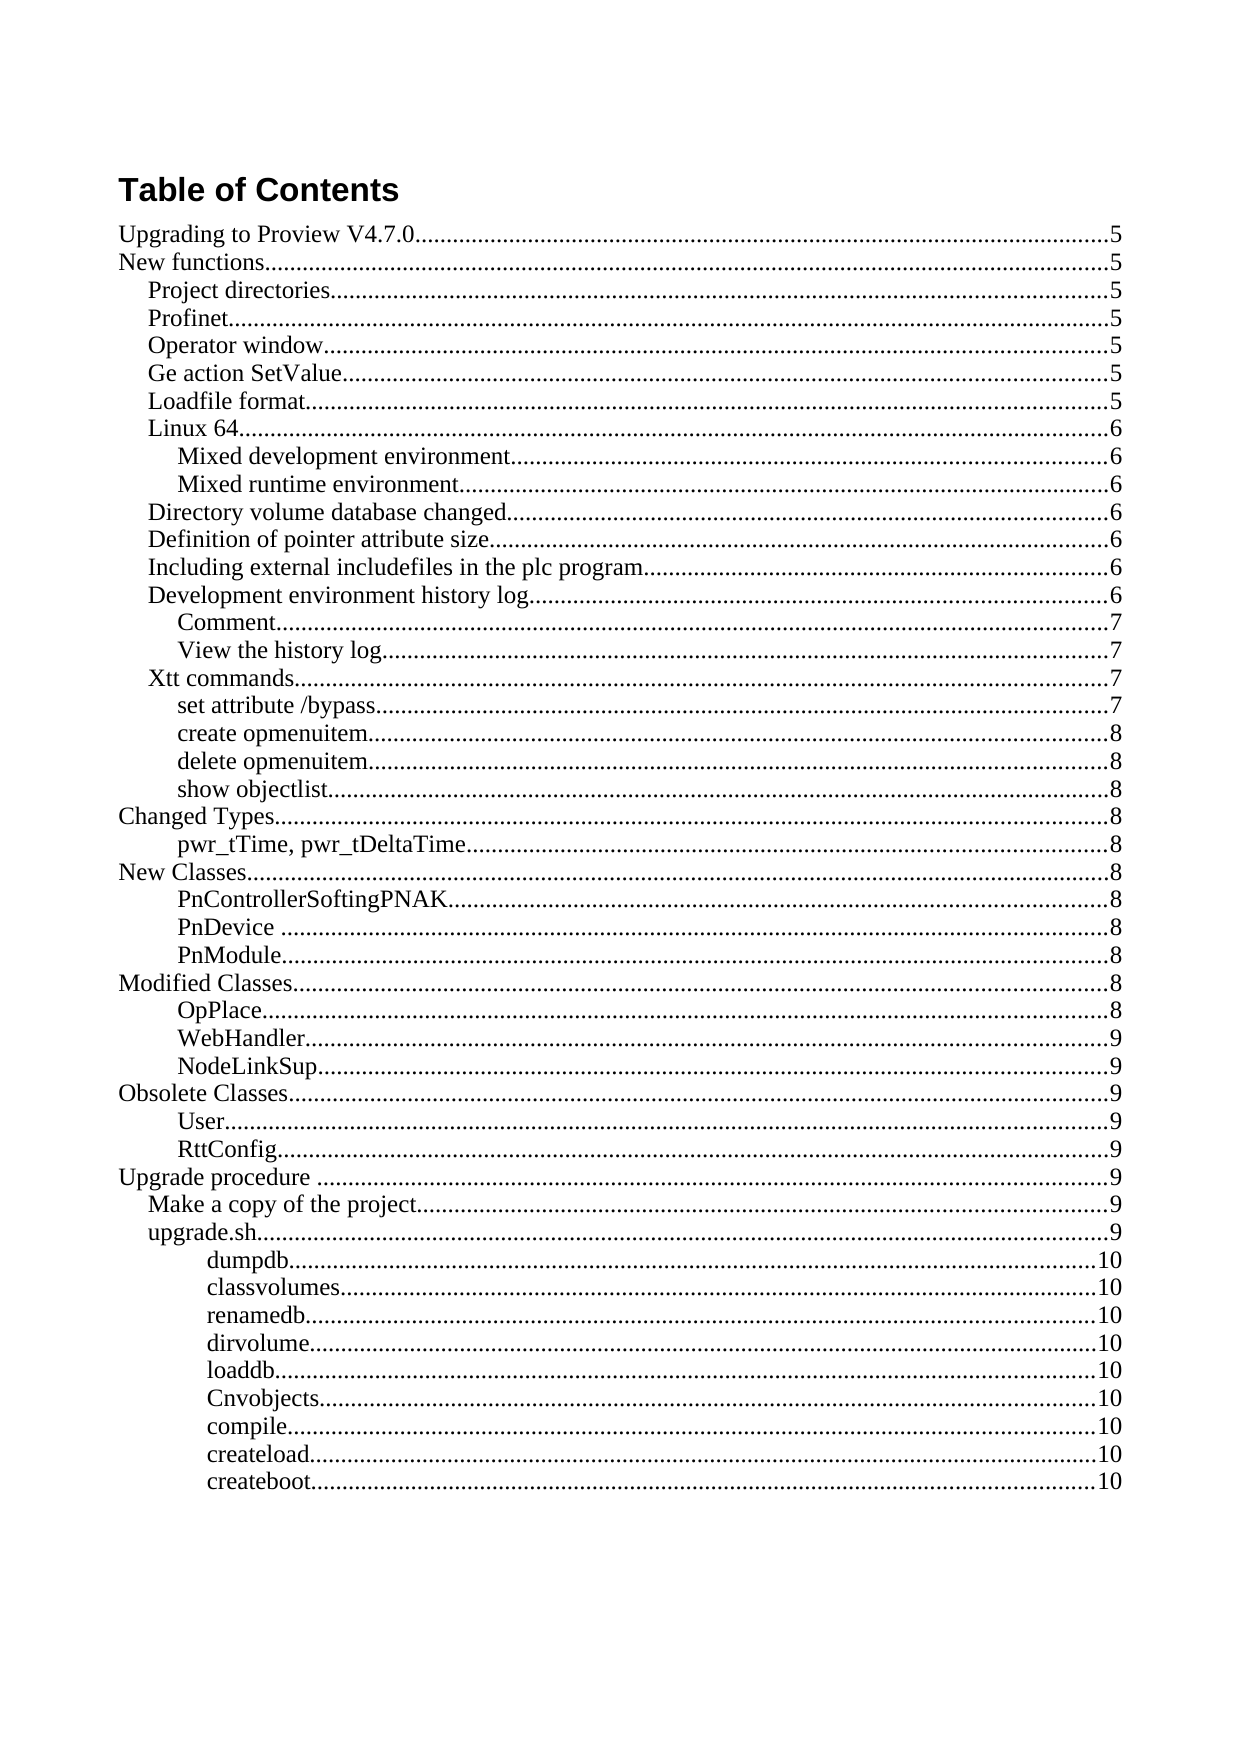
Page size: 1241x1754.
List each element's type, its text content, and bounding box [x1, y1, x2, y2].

text Development environment history log 6 [148, 581, 1122, 608]
text Linux 64 6 [148, 414, 1122, 442]
text Profinet 5 [148, 304, 1122, 331]
text Changed Types 8 [118, 802, 1122, 830]
text create opmenuitem 8 [177, 719, 1122, 747]
text Project directories 5 [148, 276, 1122, 304]
text Operator window 5 [148, 331, 1122, 359]
subtitle Table of Contents [118, 171, 1122, 208]
text New functions 5 [118, 248, 1122, 276]
text Including external includefiles in the plc program 6 [148, 553, 1122, 581]
text createload 10 [207, 1440, 1122, 1467]
text pwr_tTime, pwr_tDeltaTime 8 [177, 830, 1122, 858]
text show objectlist 8 [177, 775, 1122, 802]
text Loadfile format 5 [148, 387, 1122, 414]
text loaddb 10 [207, 1357, 1122, 1384]
text Mixed development environment 6 [177, 442, 1122, 470]
text upgrade.sh 9 [148, 1218, 1122, 1246]
text Ge action SetValue 5 [148, 359, 1122, 387]
text PnControllerSoftingPNAK 8 [177, 886, 1122, 913]
text Upgrade procedure 9 [118, 1163, 1122, 1190]
text Obsolete Classes 9 [118, 1079, 1122, 1107]
text Comment 7 [177, 608, 1122, 636]
text Mixed runtime environment 6 [177, 470, 1122, 498]
text classvolumes 10 [207, 1273, 1122, 1301]
text dumpdb 10 [207, 1246, 1122, 1273]
text RttConfig 9 [177, 1135, 1122, 1163]
text New Classes 8 [118, 858, 1122, 886]
text Xtt commands 7 [148, 664, 1122, 692]
text View the history log 7 [177, 636, 1122, 664]
text User 9 [177, 1107, 1122, 1135]
text Directory volume database changed 6 [148, 498, 1122, 525]
text renamedb 10 [207, 1301, 1122, 1329]
text dirvolume 10 [207, 1329, 1122, 1357]
text set attribute /bypass 7 [177, 692, 1122, 719]
text Definition of pointer attribute size 6 [148, 525, 1122, 553]
text WebHandler 9 [177, 1024, 1122, 1052]
text NodeLinkSup 9 [177, 1052, 1122, 1079]
text OpPlace 8 [177, 996, 1122, 1024]
text Upgrading to Proview V4.7.0 5 [118, 221, 1122, 248]
text Make a copy of the project 9 [148, 1190, 1122, 1218]
text createboot 10 [207, 1467, 1122, 1495]
text compile 10 [207, 1412, 1122, 1440]
text delete opmenuitem 8 [177, 747, 1122, 775]
text PnDevice 8 [177, 913, 1122, 941]
text Modified Classes 8 [118, 969, 1122, 996]
text Cnvobjects 10 [207, 1384, 1122, 1412]
text PnModule 8 [177, 941, 1122, 969]
